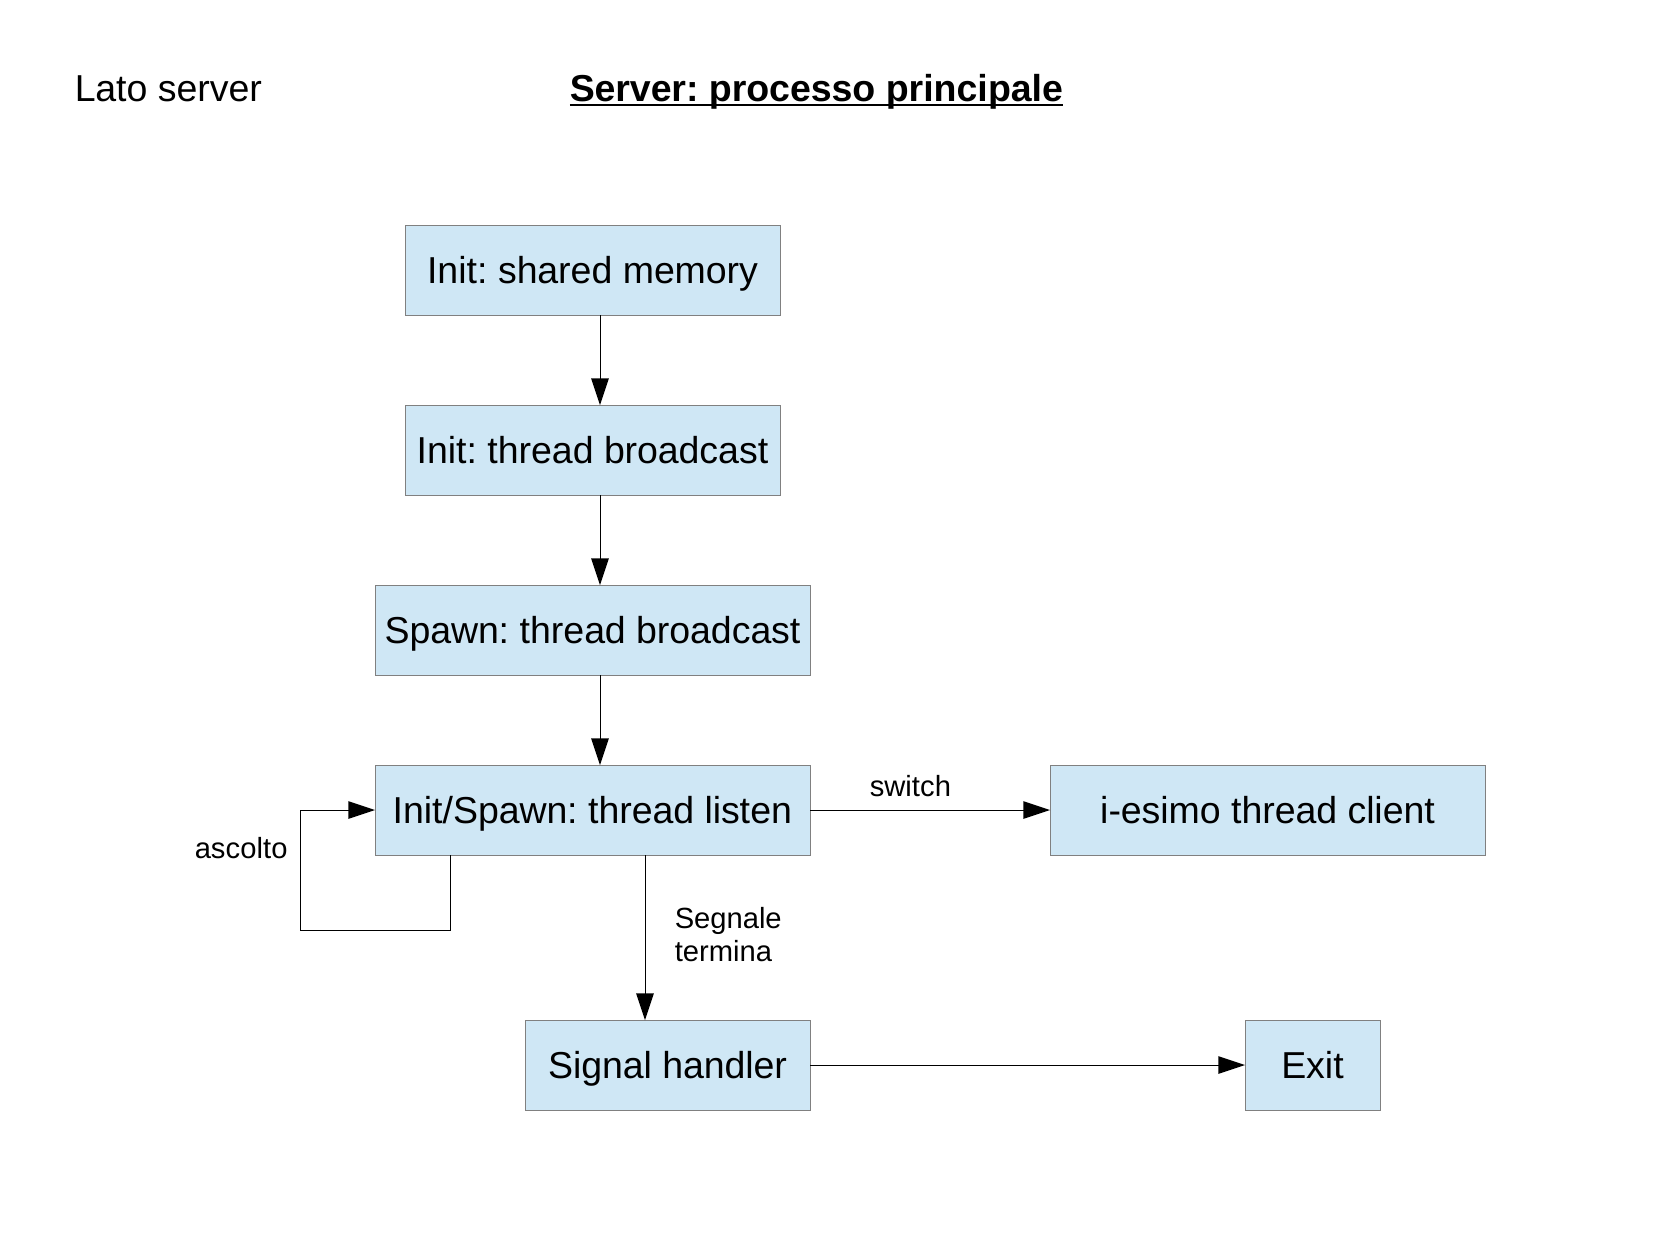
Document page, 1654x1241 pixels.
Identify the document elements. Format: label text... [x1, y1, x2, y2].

text_box Init/Spawn: thread listen [375, 765, 811, 856]
text_box Init: shared memory [405, 225, 781, 316]
text_box Lato server [60, 60, 316, 117]
text_box Init: thread broadcast [405, 405, 781, 496]
text_box Segnale termina [660, 894, 871, 976]
text_box Exit [1245, 1020, 1381, 1111]
text_box Server: processo principale [555, 60, 1081, 129]
text_box i-esimo thread client [1050, 765, 1486, 856]
text_box Spawn: thread broadcast [375, 585, 811, 676]
text_box ascolto [180, 825, 331, 921]
text_box switch [855, 762, 1006, 811]
text_box Signal handler [525, 1020, 811, 1111]
